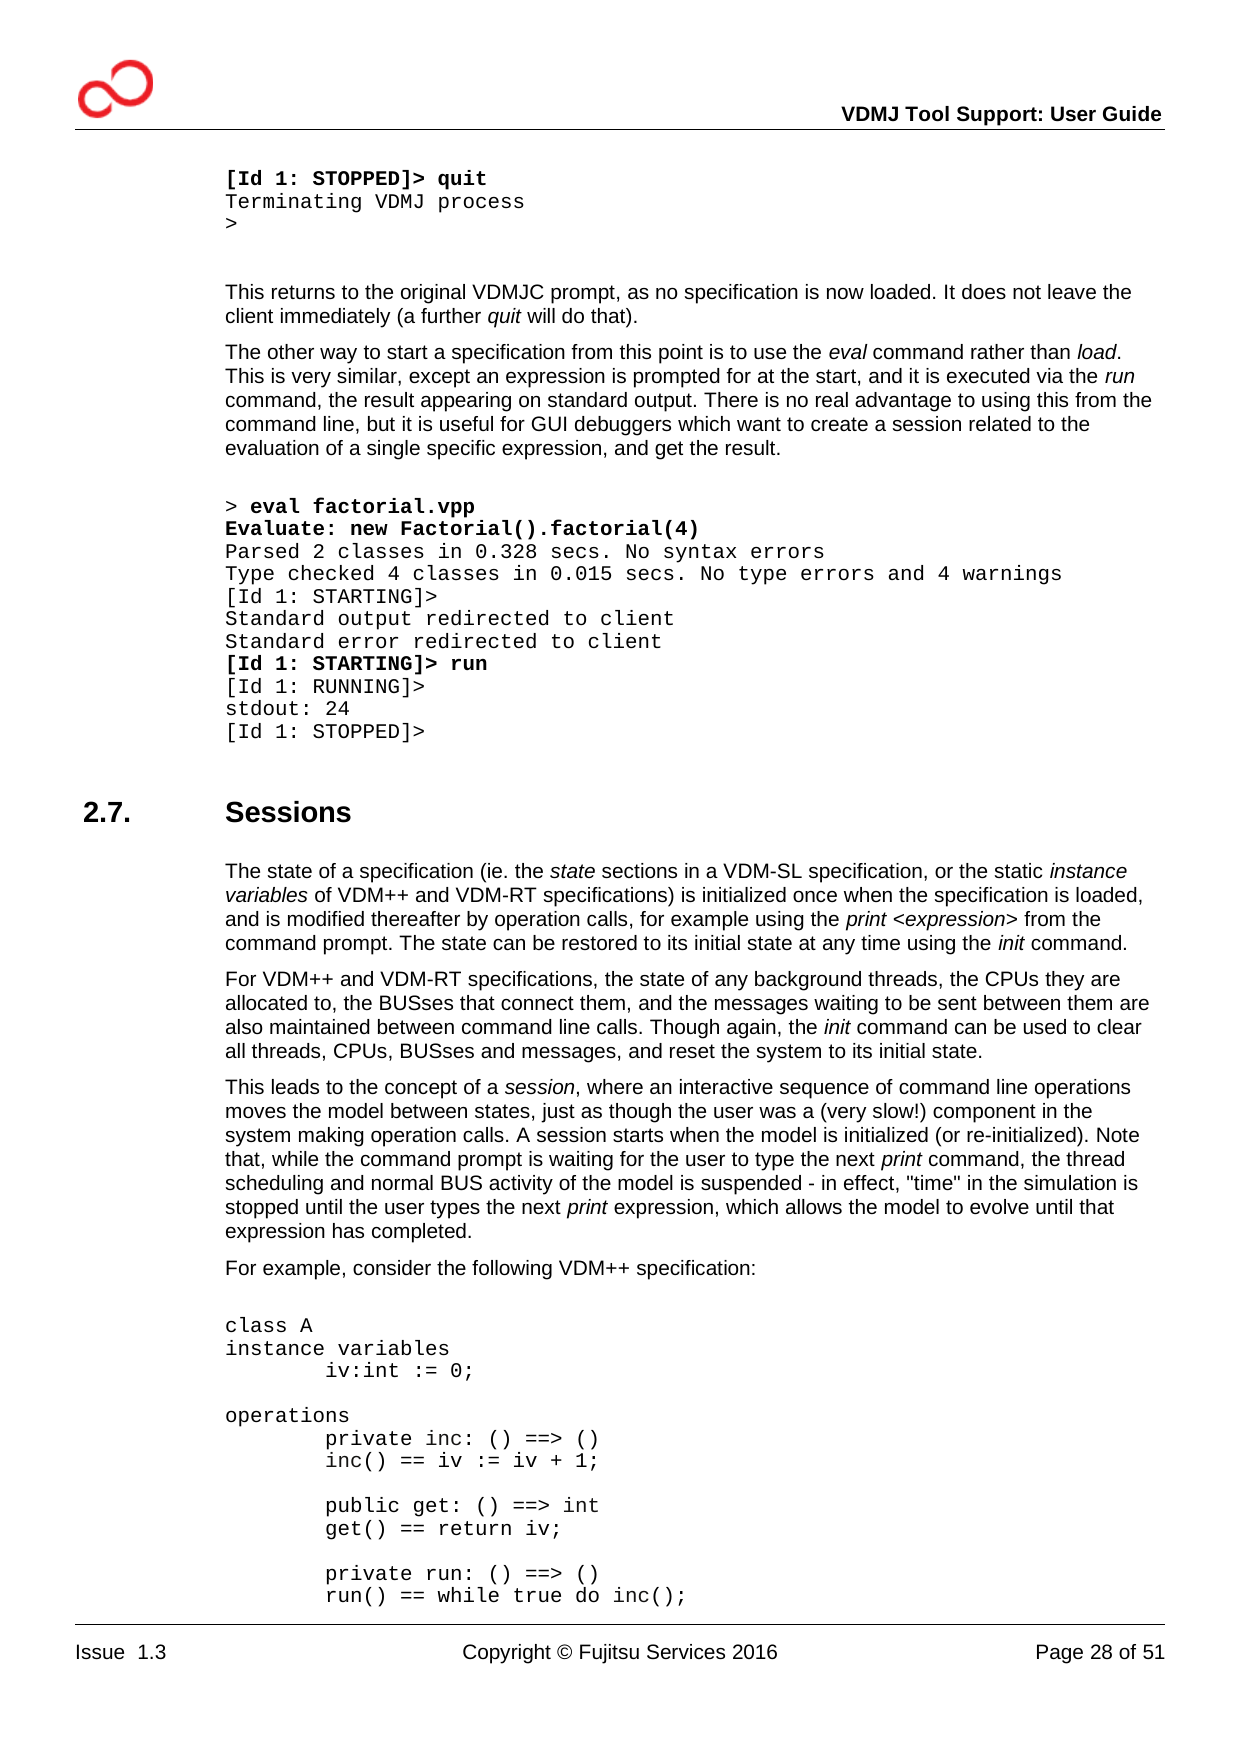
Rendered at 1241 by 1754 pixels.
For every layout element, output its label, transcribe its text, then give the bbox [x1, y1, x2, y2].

text Standard output redirected to client [225, 608, 1165, 630]
picture [78, 52, 153, 128]
text private run: () ==> () [225, 1562, 1165, 1585]
text [Id 1: RUNNING]> [225, 675, 1165, 698]
text private inc: () ==> () [225, 1427, 1165, 1450]
text public get: () ==> int [225, 1495, 1165, 1517]
text This returns to the original VDMJC prompt, as no specification is now loaded. It does not leave the client immediately (a further quit will do that). [225, 280, 1165, 328]
text > eval factorial.vpp [225, 495, 1165, 518]
text inc() == iv := iv + 1; [225, 1450, 1165, 1472]
text run() == while true do inc(); [225, 1585, 1165, 1607]
subtitle Sessions [75, 795, 1165, 829]
text > [225, 213, 1165, 235]
text [Id 1: STOPPED]> [225, 720, 1165, 743]
text get() == return iv; [225, 1517, 1165, 1540]
text For example, consider the following VDM++ specification: [225, 1256, 1165, 1280]
text The other way to start a specification from this point is to use the eval command rather than load. This is very similar, except an expression is prompted for at the start, and it is executed via the run command, the result appearing on standard output. There is no real advantage to using this from the command line, but it is useful for GUI debuggers which want to create a session related to the evaluation of a single specific expression, and get the result. [225, 341, 1165, 460]
text Standard error redirected to client [225, 630, 1165, 653]
text Parsed 2 classes in 0.328 secs. No syntax errors [225, 540, 1165, 563]
text instance variables [225, 1337, 1165, 1360]
text Type checked 4 classes in 0.015 secs. No type errors and 4 warnings [225, 563, 1165, 585]
text [Id 1: STARTING]> run [225, 653, 1165, 675]
text stdout: 24 [225, 698, 1165, 720]
text operations [225, 1405, 1165, 1427]
text [Id 1: STARTING]> [225, 585, 1165, 608]
text class A [225, 1315, 1165, 1337]
text Terminating VDMJ process [225, 190, 1165, 213]
text The state of a specification (ie. the state sections in a VDM-SL specification, or the static instance variables of VDM++ and VDM-RT specifications) is initialized once when the specification is loaded, and is modified thereafter by operation calls, for example using the print <expression> from the command prompt. The state can be restored to its initial state at any time using the init command. [225, 859, 1165, 955]
text This leads to the concept of a session, where an interactive sequence of command line operations moves the model between states, just as though the user was a (very slow!) component in the system making operation calls. A session starts when the model is initialized (or re-initialized). Note that, while the command prompt is waiting for the user to type the next print command, the thread scheduling and normal BUS activity of the model is suspended - in effect, "time" in the simulation is stopped until the user types the next print expression, which allows the model to evolve until that expression has completed. [225, 1076, 1165, 1243]
text [Id 1: STOPPED]> quit [225, 168, 1165, 190]
text iv:int := 0; [225, 1360, 1165, 1382]
text Evaluate: new Factorial().factorial(4) [225, 518, 1165, 540]
text For VDM++ and VDM-RT specifications, the state of any background threads, the CPUs they are allocated to, the BUSses that connect them, and the messages waiting to be sent between them are also maintained between command line calls. Though again, the init command can be used to clear all threads, CPUs, BUSses and messages, and reset the system to its initial state. [225, 967, 1165, 1063]
